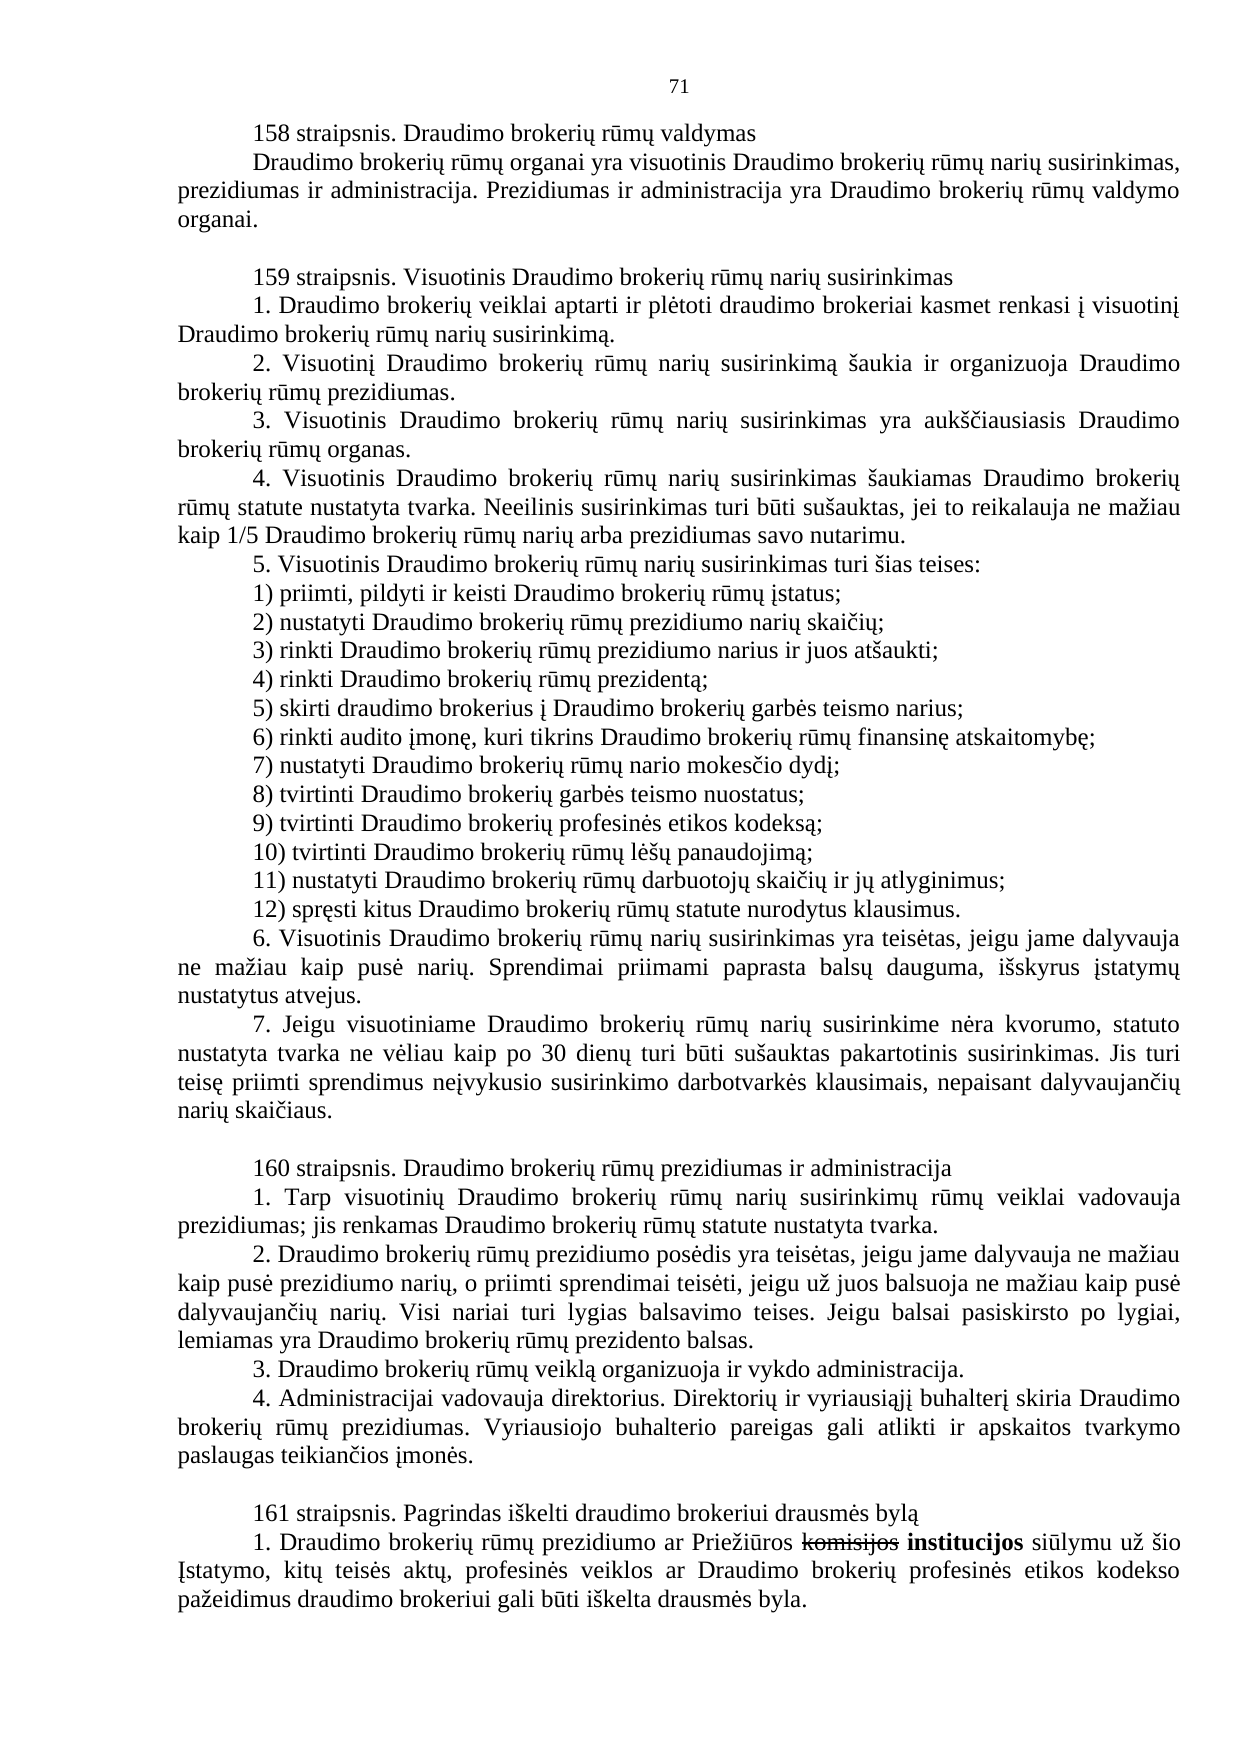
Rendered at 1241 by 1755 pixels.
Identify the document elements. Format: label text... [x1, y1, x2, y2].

text 6) rinkti audito įmonę, kuri tikrins Draudimo brokerių rūmų finansinę atskaitomybę; [177, 722, 1181, 751]
text 5) skirti draudimo brokerius į Draudimo brokerių garbės teismo narius; [177, 693, 1181, 722]
text 10) tvirtinti Draudimo brokerių rūmų lėšų panaudojimą; [177, 837, 1181, 866]
text 7. Jeigu visuotiniame Draudimo brokerių rūmų narių susirinkime nėra kvorumo, statuto nustatyta tvarka ne vėliau kaip po 30 dienų turi būti sušauktas pakartotinis susirinkimas. Jis turi teisę priimti sprendimus neįvykusio susirinkimo darbotvarkės klausimais, nepaisant dalyvaujančių narių skaičiaus. [177, 1009, 1181, 1124]
text 1. Draudimo brokerių veiklai aptarti ir plėtoti draudimo brokeriai kasmet renkasi į visuotinį Draudimo brokerių rūmų narių susirinkimą. [177, 291, 1181, 348]
text 8) tvirtinti Draudimo brokerių garbės teismo nuostatus; [177, 779, 1181, 808]
text 161 straipsnis. Pagrindas iškelti draudimo brokeriui drausmės bylą [177, 1498, 1181, 1527]
text 1. Tarp visuotinių Draudimo brokerių rūmų narių susirinkimų rūmų veiklai vadovauja prezidiumas; jis renkamas Draudimo brokerių rūmų statute nustatyta tvarka. [177, 1182, 1181, 1239]
text 160 straipsnis. Draudimo brokerių rūmų prezidiumas ir administracija [177, 1153, 1181, 1182]
text Draudimo brokerių rūmų organai yra visuotinis Draudimo brokerių rūmų narių susirinkimas, prezidiumas ir administracija. Prezidiumas ir administracija yra Draudimo brokerių rūmų valdymo organai. [177, 147, 1181, 233]
text 4. Visuotinis Draudimo brokerių rūmų narių susirinkimas šaukiamas Draudimo brokerių rūmų statute nustatyta tvarka. Neeilinis susirinkimas turi būti sušauktas, jei to reikalauja ne mažiau kaip 1/5 Draudimo brokerių rūmų narių arba prezidiumas savo nutarimu. [177, 463, 1181, 549]
text 11) nustatyti Draudimo brokerių rūmų darbuotojų skaičių ir jų atlyginimus; [177, 866, 1181, 894]
text 2. Draudimo brokerių rūmų prezidiumo posėdis yra teisėtas, jeigu jame dalyvauja ne mažiau kaip pusė prezidiumo narių, o priimti sprendimai teisėti, jeigu už juos balsuoja ne mažiau kaip pusė dalyvaujančių narių. Visi nariai turi lygias balsavimo teises. Jeigu balsai pasiskirsto po lygiai, lemiamas yra Draudimo brokerių rūmų prezidento balsas. [177, 1239, 1181, 1354]
text 3. Visuotinis Draudimo brokerių rūmų narių susirinkimas yra aukščiausiasis Draudimo brokerių rūmų organas. [177, 406, 1181, 463]
text 9) tvirtinti Draudimo brokerių profesinės etikos kodeksą; [177, 808, 1181, 837]
text 1) priimti, pildyti ir keisti Draudimo brokerių rūmų įstatus; [177, 578, 1181, 607]
text 7) nustatyti Draudimo brokerių rūmų nario mokesčio dydį; [177, 751, 1181, 779]
text 4. Administracijai vadovauja direktorius. Direktorių ir vyriausiąjį buhalterį skiria Draudimo brokerių rūmų prezidiumas. Vyriausiojo buhalterio pareigas gali atlikti ir apskaitos tvarkymo paslaugas teikiančios įmonės. [177, 1383, 1181, 1469]
text 2. Visuotinį Draudimo brokerių rūmų narių susirinkimą šaukia ir organizuoja Draudimo brokerių rūmų prezidiumas. [177, 348, 1181, 406]
text 3. Draudimo brokerių rūmų veiklą organizuoja ir vykdo administracija. [177, 1354, 1181, 1383]
text 5. Visuotinis Draudimo brokerių rūmų narių susirinkimas turi šias teises: [177, 549, 1181, 578]
text 159 straipsnis. Visuotinis Draudimo brokerių rūmų narių susirinkimas [177, 262, 1181, 291]
text 158 straipsnis. Draudimo brokerių rūmų valdymas [177, 118, 1181, 147]
text 4) rinkti Draudimo brokerių rūmų prezidentą; [177, 664, 1181, 693]
text 6. Visuotinis Draudimo brokerių rūmų narių susirinkimas yra teisėtas, jeigu jame dalyvauja ne mažiau kaip pusė narių. Sprendimai priimami paprasta balsų dauguma, išskyrus įstatymų nustatytus atvejus. [177, 923, 1181, 1009]
text 2) nustatyti Draudimo brokerių rūmų prezidiumo narių skaičių; [177, 607, 1181, 636]
text 1. Draudimo brokerių rūmų prezidiumo ar Priežiūros komisijos institucijos siūlymu už šio Įstatymo, kitų teisės aktų, profesinės veiklos ar Draudimo brokerių profesinės etikos kodekso pažeidimus draudimo brokeriui gali būti iškelta drausmės byla. [177, 1527, 1181, 1613]
text 12) spręsti kitus Draudimo brokerių rūmų statute nurodytus klausimus. [177, 894, 1181, 923]
text 3) rinkti Draudimo brokerių rūmų prezidiumo narius ir juos atšaukti; [177, 636, 1181, 664]
